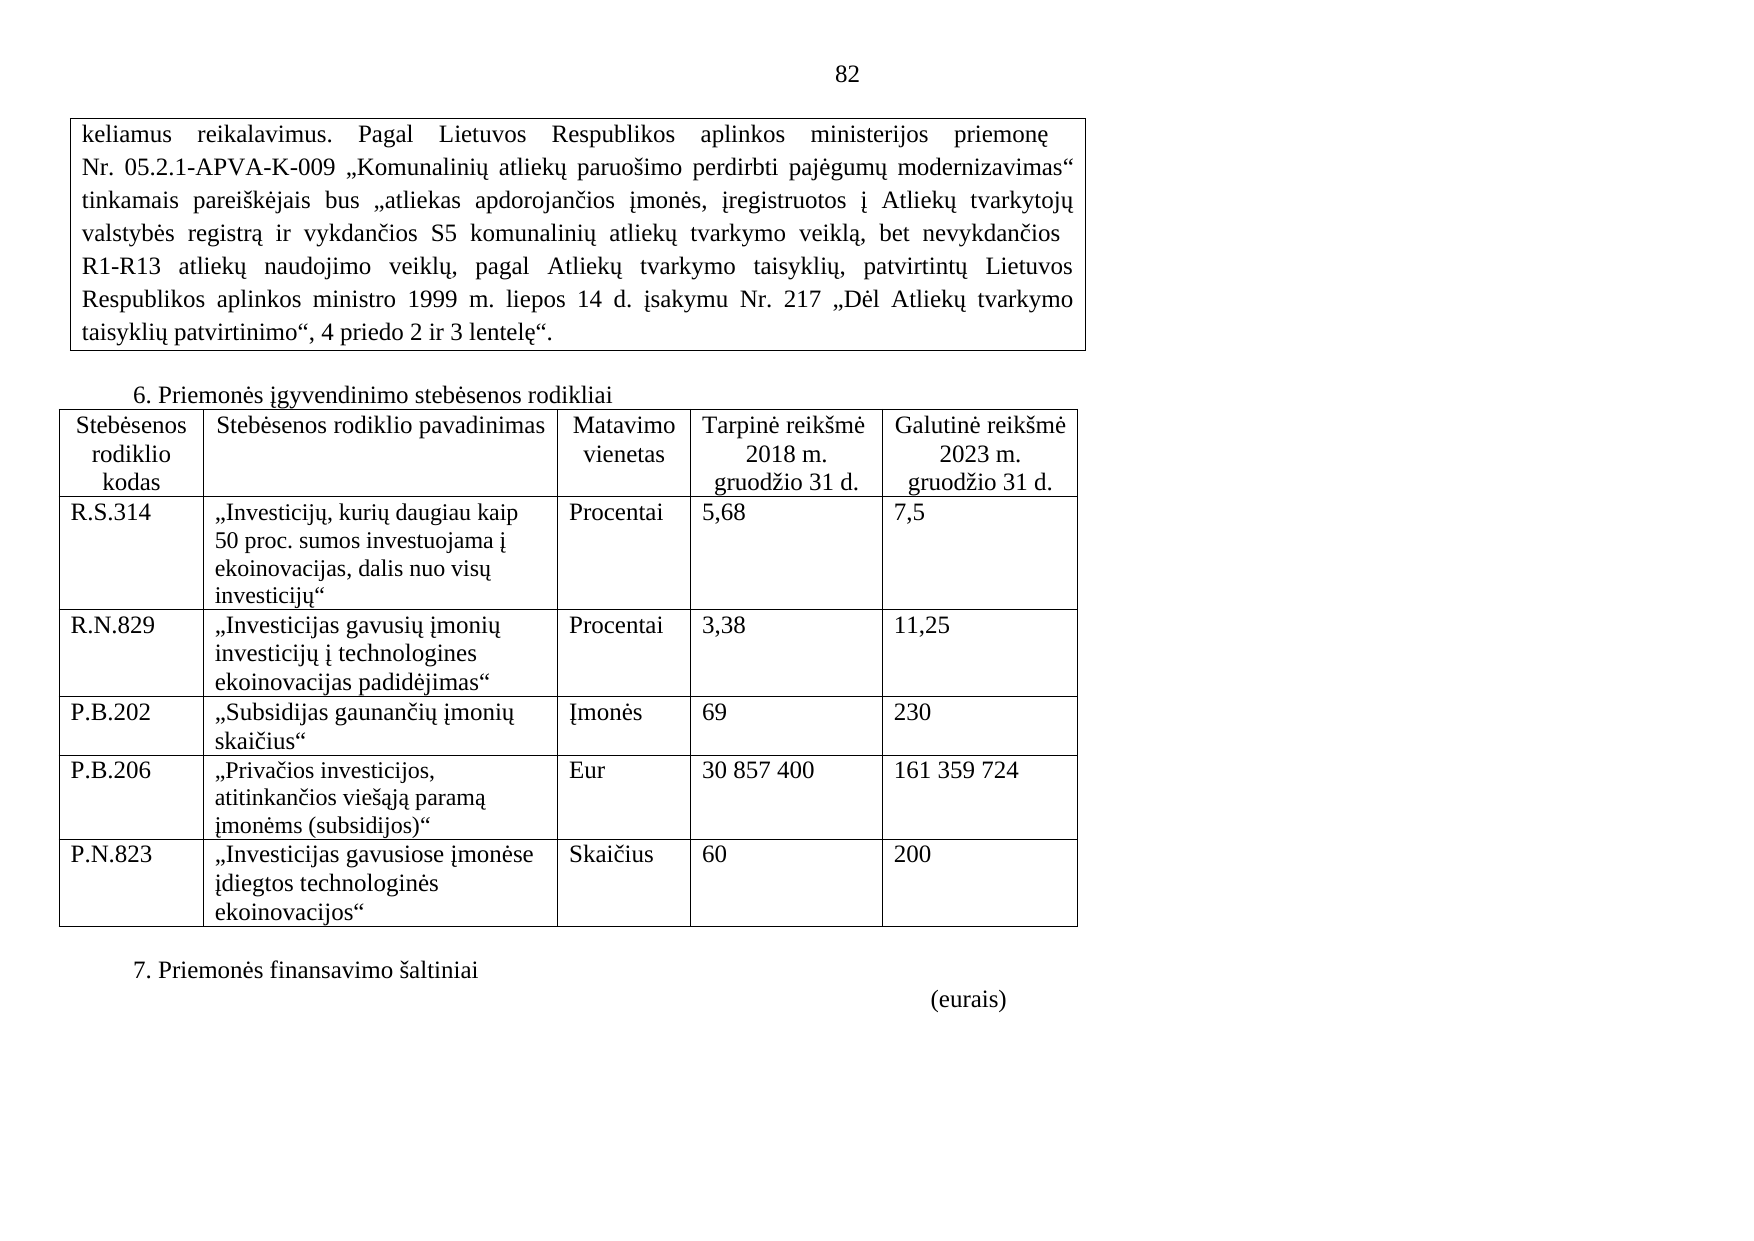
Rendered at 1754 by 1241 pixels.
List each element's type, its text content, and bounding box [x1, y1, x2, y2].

table_cell R.S.314 [60, 497, 203, 609]
table_cell Skaičius [558, 840, 690, 926]
table_cell „Investicijas gavusiose įmonėse įdiegtos technologinės ekoinovacijos“ [204, 840, 557, 926]
table_cell „Privačios investicijos, atitinkančios viešąją paramą įmonėms (subsidijos)“ [204, 756, 557, 838]
table_cell 7,5 [883, 497, 1077, 609]
table_cell 200 [883, 840, 1077, 926]
table_cell „Investicijas gavusių įmonių investicijų į technologines ekoinovacijas padidėjimas“ [204, 610, 557, 696]
table_cell 30 857 400 [691, 756, 882, 838]
table_header Matavimo vienetas [558, 410, 690, 496]
table_cell 60 [691, 840, 882, 926]
table_cell Eur [558, 756, 690, 838]
text 7. Priemonės finansavimo šaltiniai [133, 956, 1636, 984]
table_cell P.N.823 [60, 840, 203, 926]
table_cell 5,68 [691, 497, 882, 609]
table_header Stebėsenos rodiklio pavadinimas [204, 410, 557, 496]
table_cell P.B.206 [60, 756, 203, 838]
table_cell 11,25 [883, 610, 1077, 696]
table_cell „Investicijų, kurių daugiau kaip 50 proc. sumos investuojama į ekoinovacijas, dalis nuo visų investicijų“ [204, 497, 557, 609]
table_cell 161 359 724 [883, 756, 1077, 838]
table_cell P.B.202 [60, 697, 203, 754]
table_header Tarpinė reikšmė 2018 m. gruodžio 31 d. [691, 410, 882, 496]
table_cell 3,38 [691, 610, 882, 696]
table_header Galutinė reikšmė 2023 m. gruodžio 31 d. [883, 410, 1077, 496]
table_cell 230 [883, 697, 1077, 754]
table_cell „Subsidijas gaunančių įmonių skaičius“ [204, 697, 557, 754]
table_cell Procentai [558, 610, 690, 696]
text 6. Priemonės įgyvendinimo stebėsenos rodikliai [59, 380, 1636, 409]
table_header keliamus reikalavimus. Pagal Lietuvos Respublikos aplinkos ministerijos priemonę Nr. 05.2.1-APVA-K-009 „Komunalinių atliekų paruošimo perdirbti pajėgumų modernizavimas“ tinkamais pareiškėjais bus „atliekas apdorojančios įmonės, įregistruotos į Atliekų tvarkytojų valstybės registrą ir vykdančios S5 komunalinių atliekų tvarkymo veiklą, bet nevykdančios R1-R13 atliekų naudojimo veiklų, pagal Atliekų tvarkymo taisyklių, patvirtintų Lietuvos Respublikos aplinkos ministro 1999 m. liepos 14 d. įsakymu Nr. 217 „Dėl Atliekų tvarkymo taisyklių patvirtinimo“, 4 priedo 2 ir 3 lentelę“. [71, 119, 1085, 350]
text (eurais) [59, 984, 1358, 1013]
table_cell 69 [691, 697, 882, 754]
table_cell R.N.829 [60, 610, 203, 696]
table_header Stebėsenos rodiklio kodas [60, 410, 203, 496]
table_cell Įmonės [558, 697, 690, 754]
table_cell Procentai [558, 497, 690, 609]
